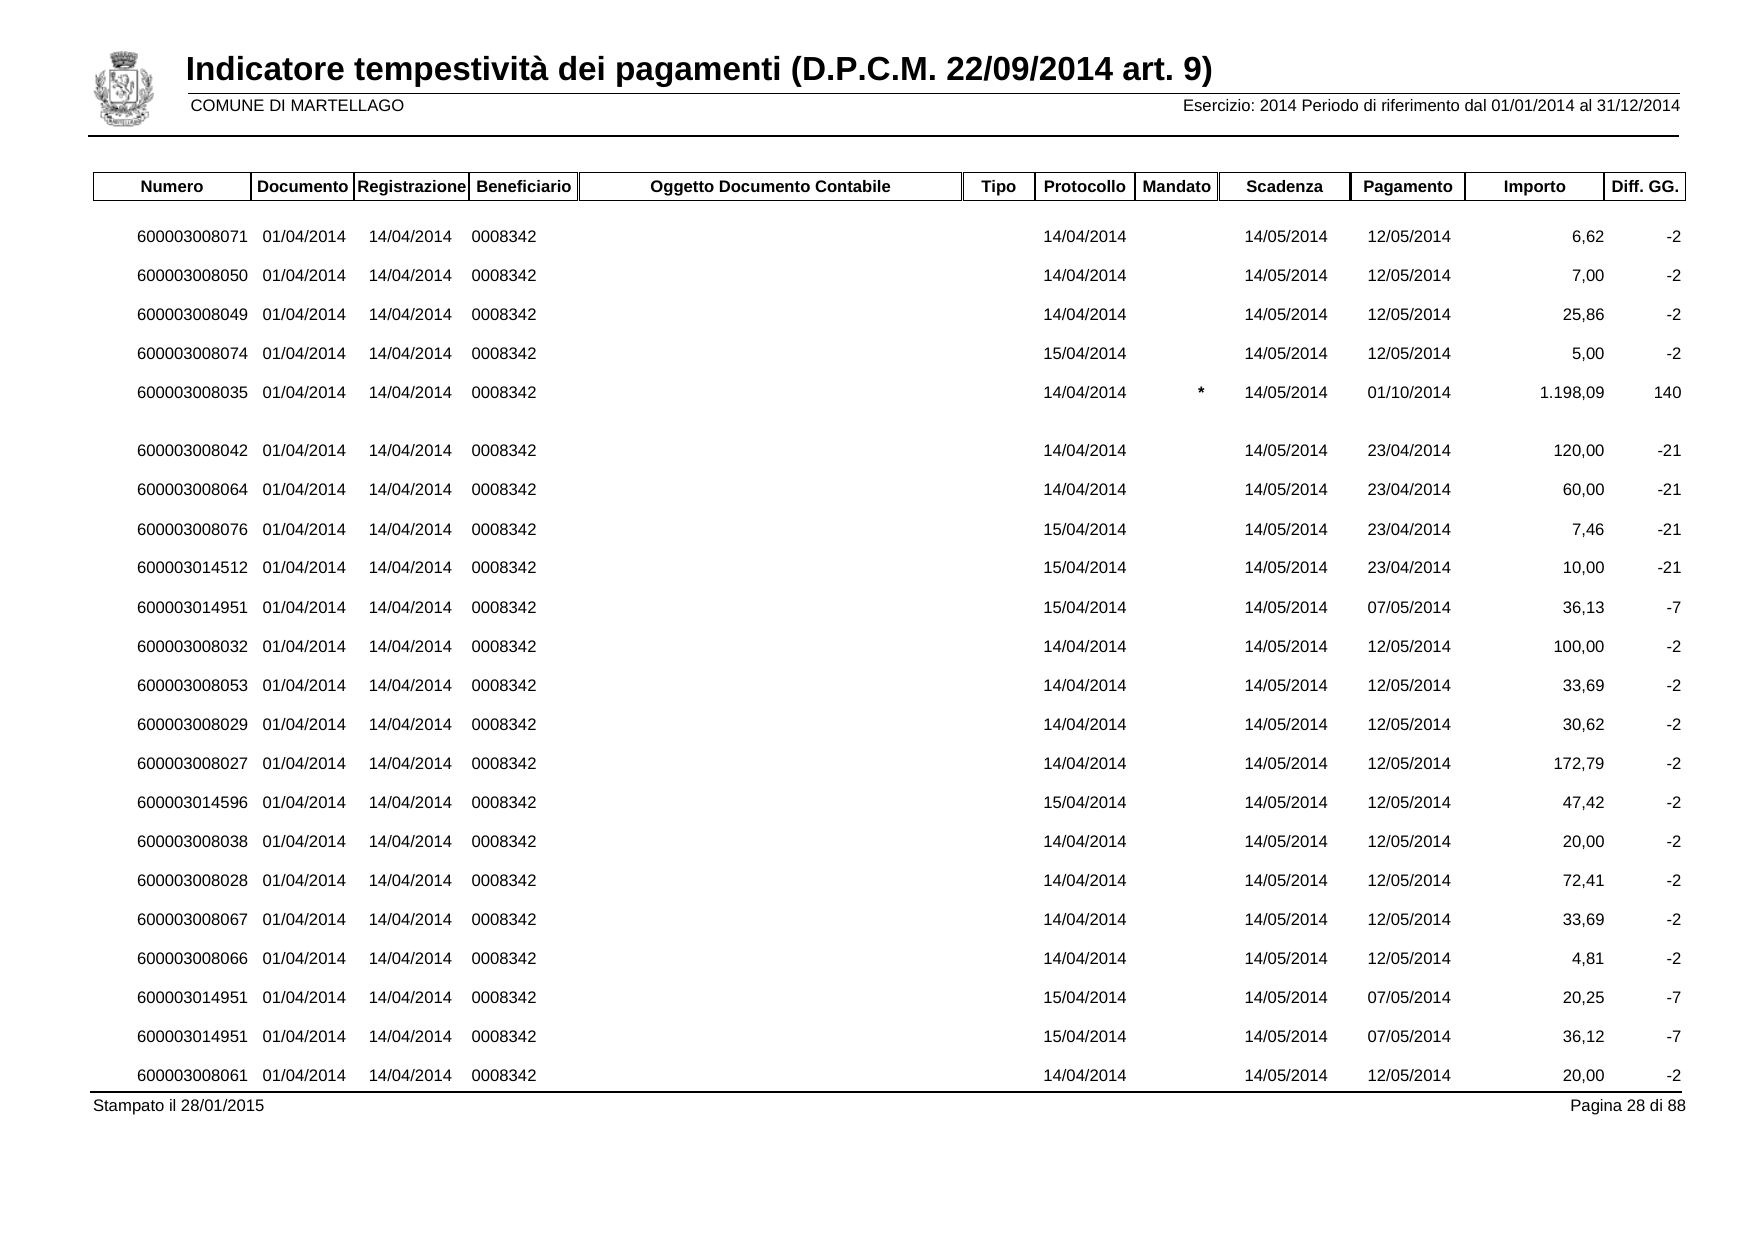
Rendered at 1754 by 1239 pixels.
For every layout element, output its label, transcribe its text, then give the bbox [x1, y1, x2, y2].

table_cell 0008342 [471, 598, 576, 620]
table_cell -2 [1610, 910, 1681, 932]
table_cell [1029, 265, 1035, 288]
table_cell 140 [1610, 383, 1681, 405]
table_cell 600003008064 [95, 480, 248, 503]
table_cell [460, 598, 471, 620]
table_cell [582, 715, 965, 751]
table_cell Importo [1466, 173, 1603, 200]
table_cell [973, 558, 1028, 581]
table_cell [1198, 558, 1222, 581]
table_cell [576, 598, 582, 620]
table_cell * [1198, 383, 1222, 405]
table_cell [965, 464, 1753, 477]
table_cell [354, 832, 360, 854]
table_cell 15/04/2014 [1035, 793, 1135, 815]
table_cell [973, 715, 1028, 737]
table_cell 14/04/2014 [360, 519, 460, 542]
table_cell 01/04/2014 [254, 226, 354, 249]
table_cell [582, 305, 965, 341]
table_cell 14/04/2014 [360, 265, 460, 288]
table_cell [582, 265, 965, 301]
table_cell [159, 51, 183, 129]
table_cell 0008342 [471, 910, 576, 932]
table_cell [248, 949, 254, 971]
table_cell [1198, 676, 1222, 698]
table_cell [965, 480, 972, 503]
table_cell Beneficiario [470, 173, 577, 200]
table_cell 25,86 [1468, 305, 1604, 327]
table_cell 14/04/2014 [1035, 754, 1135, 776]
table_cell [1348, 558, 1353, 581]
table_cell -2 [1610, 305, 1681, 327]
table_cell [1135, 1066, 1198, 1089]
table_cell 15/04/2014 [1035, 558, 1135, 581]
table_cell [460, 226, 471, 249]
table_cell [582, 832, 965, 868]
table_cell [248, 558, 254, 581]
table_cell [965, 1050, 1753, 1063]
table_cell 0008342 [471, 1027, 576, 1049]
table_cell -7 [1610, 988, 1681, 1011]
table_cell 14/05/2014 [1225, 383, 1347, 405]
table_cell [248, 383, 254, 405]
table_cell 14/04/2014 [360, 598, 460, 620]
table_cell [1604, 480, 1610, 503]
table_cell [576, 988, 582, 1011]
table_cell 14/05/2014 [1225, 988, 1347, 1011]
table_cell [973, 383, 1028, 405]
table_cell [0, 519, 95, 542]
table_cell [1135, 676, 1198, 698]
table_cell [1029, 793, 1035, 815]
table_cell [1198, 480, 1222, 503]
table_cell [1348, 344, 1353, 366]
table_cell [576, 441, 582, 464]
table_cell 600003008076 [95, 519, 248, 542]
table_cell [1604, 910, 1610, 932]
table_cell [576, 949, 582, 971]
table_cell [1293, 1096, 1386, 1125]
table_cell [582, 636, 965, 672]
table_cell [965, 265, 972, 288]
table_cell [460, 715, 471, 737]
table_cell [576, 754, 582, 776]
table_cell [354, 558, 360, 581]
table_cell [0, 51, 92, 90]
table_cell 23/04/2014 [1353, 558, 1465, 581]
table_cell Pagina 28 di 88 [1386, 1096, 1686, 1125]
table_cell 30,62 [1468, 715, 1604, 737]
table_cell [0, 1066, 95, 1089]
table_cell [965, 581, 1753, 594]
table_cell [0, 793, 95, 815]
table_cell 23/04/2014 [1353, 519, 1465, 542]
table_cell [0, 288, 582, 301]
table_cell [1029, 305, 1035, 327]
table_cell [186, 96, 190, 133]
table_cell 0008342 [471, 949, 576, 971]
picture [92, 50, 159, 129]
table_cell [965, 383, 972, 405]
table_cell [576, 558, 582, 581]
table_cell 15/04/2014 [1035, 598, 1135, 620]
table_cell 0008342 [471, 832, 576, 854]
table_cell 01/04/2014 [254, 383, 354, 405]
table_cell [0, 933, 582, 946]
table_cell [965, 754, 972, 776]
table_cell [0, 1011, 582, 1024]
table_cell [576, 910, 582, 932]
table_cell 600003008066 [95, 949, 248, 971]
table_cell [965, 558, 972, 581]
table_cell [1135, 383, 1198, 405]
table_cell [0, 1096, 93, 1125]
table_cell [460, 265, 471, 288]
table_cell 14/04/2014 [1035, 480, 1135, 503]
table_cell [460, 558, 471, 581]
table_cell 01/04/2014 [254, 988, 354, 1011]
table_cell [965, 598, 972, 620]
table_cell [1198, 1066, 1222, 1089]
table_cell [1681, 344, 1753, 366]
table_cell 15/04/2014 [1035, 519, 1135, 542]
table_cell 01/04/2014 [254, 1066, 354, 1089]
table_cell [965, 676, 972, 698]
table_cell [973, 441, 1028, 464]
table_cell [576, 871, 582, 893]
table_cell 0008342 [471, 480, 576, 503]
table_cell [354, 871, 360, 893]
table_cell 12/05/2014 [1353, 715, 1465, 737]
table_cell 0008342 [471, 305, 576, 327]
table_cell 600003008035 [95, 383, 248, 405]
table_cell [1681, 676, 1753, 698]
table_cell [460, 871, 471, 893]
table_cell [965, 715, 972, 737]
table_cell [582, 201, 965, 223]
table_cell [576, 793, 582, 815]
table_cell [965, 949, 972, 971]
table_cell [973, 265, 1028, 288]
table_cell [354, 1066, 360, 1089]
table_cell 07/05/2014 [1353, 988, 1465, 1011]
table_cell [1604, 636, 1610, 659]
table_cell [1681, 558, 1753, 581]
table_cell 0008342 [471, 383, 576, 405]
table_cell [1348, 441, 1353, 464]
table_cell [1135, 949, 1198, 971]
table_cell [248, 1027, 254, 1049]
table_cell 01/04/2014 [254, 715, 354, 737]
table_cell 01/04/2014 [254, 305, 354, 327]
table_cell [1029, 871, 1035, 893]
table_cell [1029, 754, 1035, 776]
table_cell 600003008071 [95, 226, 248, 249]
table_cell [965, 405, 1753, 438]
table_cell Oggetto Documento Contabile [580, 173, 961, 200]
table_cell [1681, 832, 1753, 854]
table_cell [354, 793, 360, 815]
table_cell 0008342 [471, 754, 576, 776]
table_cell [1135, 871, 1198, 893]
table_cell [354, 305, 360, 327]
table_cell [1029, 949, 1035, 971]
table_cell [248, 305, 254, 327]
table_cell 14/04/2014 [1035, 832, 1135, 854]
table_cell [1135, 910, 1198, 932]
table_cell [965, 933, 1753, 946]
table_cell [1029, 226, 1035, 249]
table_cell [1198, 265, 1222, 288]
table_cell [248, 871, 254, 893]
table_cell [460, 910, 471, 932]
table_cell 01/04/2014 [254, 265, 354, 288]
table_cell 0008342 [471, 519, 576, 542]
table_cell 23/04/2014 [1353, 480, 1465, 503]
table_cell [1681, 636, 1753, 659]
table_cell 100,00 [1468, 636, 1604, 659]
table_cell 14/04/2014 [360, 226, 460, 249]
table_cell 14/05/2014 [1225, 676, 1347, 698]
table_cell [354, 1027, 360, 1049]
table_cell 01/04/2014 [254, 832, 354, 854]
table_cell 10,00 [1468, 558, 1604, 581]
table_cell -2 [1610, 715, 1681, 737]
table_cell [1348, 519, 1353, 542]
table_cell [915, 96, 932, 133]
table_cell [0, 138, 1753, 172]
table_cell [1135, 226, 1198, 249]
table_cell [248, 636, 254, 659]
table_cell [1198, 636, 1222, 659]
table_cell 12/05/2014 [1353, 226, 1465, 249]
table_cell 14/04/2014 [1035, 383, 1135, 405]
table_cell [0, 226, 95, 249]
table_cell 14/04/2014 [360, 305, 460, 327]
table_cell [973, 305, 1028, 327]
table_cell 14/05/2014 [1225, 636, 1347, 659]
table_cell [354, 949, 360, 971]
table_cell [1348, 754, 1353, 776]
table_cell 01/04/2014 [254, 519, 354, 542]
table_cell [354, 480, 360, 503]
table_cell 0008342 [471, 871, 576, 893]
table_cell 0008342 [471, 636, 576, 659]
table_cell [354, 441, 360, 464]
table_cell [576, 1027, 582, 1049]
table_cell 600003008028 [95, 871, 248, 893]
table_cell 600003008053 [95, 676, 248, 698]
table_cell 14/05/2014 [1225, 558, 1347, 581]
table_cell 600003014512 [95, 558, 248, 581]
table_cell [965, 971, 1753, 985]
table_cell [1029, 558, 1035, 581]
table_cell [354, 676, 360, 698]
table_cell [1348, 226, 1353, 249]
table_cell [576, 226, 582, 249]
table_cell 14/05/2014 [1225, 344, 1347, 366]
table_cell Documento [252, 173, 353, 200]
table_cell 01/04/2014 [254, 598, 354, 620]
table_cell [248, 910, 254, 932]
table_cell [460, 988, 471, 1011]
table_cell [965, 226, 972, 249]
table_cell [1604, 226, 1610, 249]
table_cell [965, 698, 1753, 712]
table_cell [1681, 715, 1753, 737]
table_cell 600003014596 [95, 793, 248, 815]
table_cell [965, 503, 1753, 516]
table_cell [248, 754, 254, 776]
table_cell [1681, 265, 1753, 288]
table_cell 14/05/2014 [1225, 871, 1347, 893]
table_cell [1029, 676, 1035, 698]
table_cell [1348, 871, 1353, 893]
table_cell 0008342 [471, 441, 576, 464]
table_cell [354, 910, 360, 932]
table_cell [1604, 832, 1610, 854]
table_cell [965, 776, 1753, 790]
table_cell 14/05/2014 [1225, 793, 1347, 815]
table_cell [460, 1066, 471, 1089]
table_cell Registrazione [355, 173, 468, 200]
table_cell [1604, 265, 1610, 288]
table_cell -21 [1610, 558, 1681, 581]
table_cell [965, 1027, 972, 1049]
table_cell [973, 988, 1028, 1011]
table_cell [576, 832, 582, 854]
table_cell [248, 988, 254, 1011]
table_cell 14/05/2014 [1225, 1027, 1347, 1049]
table_cell 14/04/2014 [360, 383, 460, 405]
table_cell [973, 519, 1028, 542]
table_cell [1198, 598, 1222, 620]
table_cell [460, 949, 471, 971]
table_cell [965, 793, 972, 815]
table_cell [354, 715, 360, 737]
table_cell 01/04/2014 [254, 636, 354, 659]
table_cell [0, 636, 95, 659]
table_cell 14/04/2014 [360, 1066, 460, 1089]
table_cell [582, 519, 965, 555]
table_cell [973, 793, 1028, 815]
table_cell [1686, 1096, 1753, 1125]
table_cell [1198, 715, 1222, 737]
table_cell [1135, 265, 1198, 288]
table_cell [1135, 598, 1198, 620]
table_cell 15/04/2014 [1035, 988, 1135, 1011]
table_cell Protocollo [1036, 173, 1134, 200]
table_cell 20,25 [1468, 988, 1604, 1011]
table_cell [354, 988, 360, 1011]
table_cell [1135, 793, 1198, 815]
table_cell [1198, 519, 1222, 542]
table_cell [0, 383, 95, 405]
table_cell 14/05/2014 [1225, 519, 1347, 542]
table_cell [248, 226, 254, 249]
table_cell [576, 1066, 582, 1089]
table_cell [1684, 51, 1753, 90]
table_cell [582, 910, 965, 946]
table_cell [576, 344, 582, 366]
table_cell Esercizio: 2014 Periodo di riferimento dal 01/01/2014 al 31/12/2014 [932, 96, 1680, 133]
table_cell [576, 636, 582, 659]
table_cell 14/04/2014 [360, 1027, 460, 1049]
table_cell [973, 910, 1028, 932]
table_cell [973, 871, 1028, 893]
table_cell [1198, 871, 1222, 893]
table_cell 01/04/2014 [254, 754, 354, 776]
table_cell [1681, 871, 1753, 893]
table_cell [0, 344, 95, 366]
table_cell 01/04/2014 [254, 910, 354, 932]
table_cell 14/04/2014 [1035, 305, 1135, 327]
table_cell 14/04/2014 [1035, 441, 1135, 464]
table_cell [0, 265, 95, 288]
table_cell [1348, 1027, 1353, 1049]
table_cell 14/04/2014 [360, 441, 460, 464]
table_cell [1198, 793, 1222, 815]
table_cell [0, 126, 93, 133]
table_cell Tipo [964, 173, 1034, 200]
table_cell [1681, 226, 1753, 249]
table_cell 12/05/2014 [1353, 305, 1465, 327]
table_cell [576, 519, 582, 542]
table_cell [0, 971, 582, 985]
table_cell [576, 480, 582, 503]
table_cell [354, 754, 360, 776]
table_cell [965, 854, 1753, 868]
table_cell [1681, 1027, 1753, 1049]
table_cell [0, 201, 582, 223]
table_cell [248, 480, 254, 503]
table_cell [0, 715, 95, 737]
table_cell [965, 988, 972, 1011]
table_cell [0, 893, 582, 907]
table_cell [0, 598, 95, 620]
table_cell [1348, 715, 1353, 737]
table_cell [1198, 988, 1222, 1011]
table_cell [1029, 988, 1035, 1011]
table_cell [965, 305, 972, 327]
table_cell 14/04/2014 [360, 832, 460, 854]
table_cell 12/05/2014 [1353, 871, 1465, 893]
table_cell 15/04/2014 [1035, 1027, 1135, 1049]
table_cell [1348, 265, 1353, 288]
table_cell [1681, 598, 1753, 620]
table_cell [1604, 558, 1610, 581]
table_cell 14/04/2014 [1035, 676, 1135, 698]
table_cell 14/04/2014 [1035, 715, 1135, 737]
table_cell [965, 871, 972, 893]
table_cell [0, 581, 582, 594]
table_cell [965, 815, 1753, 829]
table_cell [965, 344, 972, 366]
table_cell [1029, 441, 1035, 464]
table_cell -7 [1610, 1027, 1681, 1049]
table_cell [973, 676, 1028, 698]
table_cell 14/05/2014 [1225, 305, 1347, 327]
table_cell [363, 1096, 425, 1125]
table_cell [1604, 344, 1610, 366]
table_cell 600003014951 [95, 598, 248, 620]
table_cell [965, 366, 1753, 379]
table_cell [582, 383, 965, 438]
table_cell [1348, 949, 1353, 971]
table_cell [582, 558, 965, 594]
table_cell [0, 737, 582, 751]
table_cell 12/05/2014 [1353, 265, 1465, 288]
table_cell 12/05/2014 [1353, 676, 1465, 698]
table_cell [1198, 1027, 1222, 1049]
table_header [0, 0, 1753, 49]
table_cell [1348, 676, 1353, 698]
table_cell [965, 441, 972, 464]
table_cell 60,00 [1468, 480, 1604, 503]
table_cell -2 [1610, 226, 1681, 249]
table_cell [1681, 910, 1753, 932]
table_cell [965, 832, 972, 854]
table_cell 14/04/2014 [1035, 226, 1135, 249]
table_cell [354, 519, 360, 542]
table_cell [1681, 949, 1753, 971]
table_cell [0, 988, 95, 1011]
table_cell [582, 441, 965, 477]
table_cell 7,46 [1468, 519, 1604, 542]
table_cell [1348, 910, 1353, 932]
table_cell [1604, 441, 1610, 464]
table_cell 14/04/2014 [360, 988, 460, 1011]
table_cell [1604, 1027, 1610, 1049]
table_cell Stampato il 28/01/2015 [93, 1096, 363, 1125]
table_cell [1604, 754, 1610, 776]
table_cell 0008342 [471, 265, 576, 288]
table_cell 36,13 [1468, 598, 1604, 620]
table_cell [1348, 598, 1353, 620]
table_cell 600003008032 [95, 636, 248, 659]
table_cell [1198, 305, 1222, 327]
table_cell [973, 1027, 1028, 1049]
table_cell 07/05/2014 [1353, 598, 1465, 620]
table_cell [965, 201, 1753, 223]
table_cell [248, 715, 254, 737]
table_cell Pagamento [1352, 173, 1464, 200]
table_cell [582, 676, 965, 712]
table_cell 14/04/2014 [360, 910, 460, 932]
table_cell [248, 344, 254, 366]
table_cell 7,00 [1468, 265, 1604, 288]
table_cell 14/04/2014 [360, 871, 460, 893]
table_cell [425, 1096, 1293, 1125]
table_cell [1029, 910, 1035, 932]
table_cell [0, 172, 93, 201]
table_cell [965, 893, 1753, 907]
table_cell [0, 949, 95, 971]
table_cell [354, 226, 360, 249]
table_cell 01/04/2014 [254, 949, 354, 971]
table_cell 01/04/2014 [254, 676, 354, 698]
table_cell [582, 1027, 965, 1063]
table_cell [965, 1066, 972, 1089]
table_cell [0, 464, 582, 477]
table_cell Numero [94, 173, 250, 200]
table_cell [1135, 754, 1198, 776]
table_cell [1198, 344, 1222, 366]
table_cell 120,00 [1468, 441, 1604, 464]
table_cell [1348, 305, 1353, 327]
table_cell [0, 659, 582, 672]
table_cell [973, 226, 1028, 249]
table_cell [460, 793, 471, 815]
table_cell 14/04/2014 [360, 949, 460, 971]
table_cell [1198, 754, 1222, 776]
table_cell [1135, 344, 1198, 366]
table_cell 14/04/2014 [360, 754, 460, 776]
table_cell [1604, 676, 1610, 698]
table_cell [1029, 383, 1035, 405]
table_cell [1604, 715, 1610, 737]
table_cell [973, 1066, 1028, 1089]
table_cell 14/05/2014 [1225, 949, 1347, 971]
table_cell 14/04/2014 [360, 344, 460, 366]
table_cell 14/05/2014 [1225, 754, 1347, 776]
table_cell [1681, 519, 1753, 542]
table_cell [0, 776, 582, 790]
table_cell [973, 480, 1028, 503]
table_cell COMUNE DI MARTELLAGO [190, 96, 915, 133]
table_cell [1029, 480, 1035, 503]
table_cell [1604, 793, 1610, 815]
table_cell [248, 793, 254, 815]
table_cell [1348, 1066, 1353, 1089]
table_cell -2 [1610, 754, 1681, 776]
table_cell Diff. GG. [1605, 173, 1685, 200]
table_cell [248, 519, 254, 542]
table_cell [1135, 558, 1198, 581]
table_cell 600003008029 [95, 715, 248, 737]
table_cell [1681, 754, 1753, 776]
table_cell 14/04/2014 [1035, 871, 1135, 893]
table_cell [582, 754, 965, 790]
table_cell [248, 676, 254, 698]
table_cell [1198, 910, 1222, 932]
table_cell 14/04/2014 [360, 558, 460, 581]
table_cell 14/05/2014 [1225, 480, 1347, 503]
table_cell Scadenza [1220, 173, 1349, 200]
table_cell [460, 480, 471, 503]
table_cell [1348, 832, 1353, 854]
table_cell 12/05/2014 [1353, 636, 1465, 659]
table_cell [1604, 1066, 1610, 1089]
table_cell [0, 366, 582, 379]
table_cell 600003008042 [95, 441, 248, 464]
table_cell 01/04/2014 [254, 871, 354, 893]
table_cell 14/04/2014 [1035, 1066, 1135, 1089]
table_cell [582, 793, 965, 829]
table_cell 0008342 [471, 344, 576, 366]
table_cell [1604, 383, 1610, 405]
table_cell 14/05/2014 [1225, 715, 1347, 737]
table_cell [1348, 383, 1353, 405]
table_cell [0, 620, 582, 633]
table_cell [582, 988, 965, 1024]
table_cell [1029, 832, 1035, 854]
table_cell 33,69 [1468, 676, 1604, 698]
table_cell 0008342 [471, 715, 576, 737]
table_cell [1135, 636, 1198, 659]
table_cell [1604, 871, 1610, 893]
table_cell [1029, 1066, 1035, 1089]
table_cell -2 [1610, 676, 1681, 698]
table_cell [1681, 305, 1753, 327]
table_cell [0, 542, 582, 555]
table_cell [0, 676, 95, 698]
table_cell 20,00 [1468, 832, 1604, 854]
table_cell [1604, 949, 1610, 971]
table_cell 33,69 [1468, 910, 1604, 932]
table_cell [0, 1027, 95, 1049]
table_cell [248, 598, 254, 620]
table_cell 47,42 [1468, 793, 1604, 815]
table_cell 15/04/2014 [1035, 344, 1135, 366]
table_cell [0, 1050, 582, 1063]
table_cell [460, 519, 471, 542]
table_cell [1198, 832, 1222, 854]
table_cell [1135, 988, 1198, 1011]
table_cell [1348, 793, 1353, 815]
table_cell [965, 519, 972, 542]
table_cell 07/05/2014 [1353, 1027, 1465, 1049]
table_cell 0008342 [471, 226, 576, 249]
table_cell -2 [1610, 636, 1681, 659]
table_cell [1604, 988, 1610, 1011]
table_cell [354, 598, 360, 620]
table_cell [0, 405, 582, 438]
table_cell [582, 871, 965, 907]
table_cell -2 [1610, 344, 1681, 366]
table_cell 36,12 [1468, 1027, 1604, 1049]
table_cell [1135, 480, 1198, 503]
table_cell -7 [1610, 598, 1681, 620]
table_cell [93, 129, 183, 133]
table_cell [1198, 949, 1222, 971]
table_cell [1681, 988, 1753, 1011]
table_cell [1686, 172, 1753, 201]
table_cell 14/04/2014 [360, 793, 460, 815]
table_cell [1029, 1027, 1035, 1049]
table_cell [965, 288, 1753, 301]
table_cell [1198, 226, 1222, 249]
table_cell [0, 480, 95, 503]
table_cell [354, 265, 360, 288]
table_cell [1684, 96, 1753, 126]
table_cell 01/10/2014 [1353, 383, 1465, 405]
table_cell [1684, 126, 1753, 133]
table_cell [1681, 441, 1753, 464]
table_cell [1604, 305, 1610, 327]
table_cell [582, 226, 965, 262]
table_cell 12/05/2014 [1353, 1066, 1465, 1089]
table_cell 14/04/2014 [360, 480, 460, 503]
table_cell 12/05/2014 [1353, 344, 1465, 366]
table_cell [965, 636, 972, 659]
table_cell 14/05/2014 [1225, 1066, 1347, 1089]
table_cell -21 [1610, 480, 1681, 503]
table_cell [248, 1066, 254, 1089]
table_cell [1135, 1027, 1198, 1049]
table_cell 20,00 [1468, 1066, 1604, 1089]
table_cell [0, 832, 95, 854]
table_cell [0, 871, 95, 893]
table_cell [965, 1011, 1753, 1024]
table_cell [582, 480, 965, 516]
table_cell 14/05/2014 [1225, 265, 1347, 288]
table_cell [0, 96, 92, 126]
table_cell 14/05/2014 [1225, 832, 1347, 854]
table_cell [460, 383, 471, 405]
table_cell 14/04/2014 [1035, 910, 1135, 932]
table_cell [965, 620, 1753, 633]
table_cell [1135, 715, 1198, 737]
table_cell 14/05/2014 [1225, 910, 1347, 932]
table_cell [1029, 519, 1035, 542]
table_cell 12/05/2014 [1353, 793, 1465, 815]
table_cell [248, 265, 254, 288]
table_cell 600003008038 [95, 832, 248, 854]
table_cell 14/05/2014 [1225, 226, 1347, 249]
table_cell [1029, 598, 1035, 620]
table_cell 01/04/2014 [254, 1027, 354, 1049]
table_cell [576, 676, 582, 698]
table_cell [0, 441, 95, 464]
table_cell [576, 715, 582, 737]
table_cell 01/04/2014 [254, 558, 354, 581]
table_cell [965, 659, 1753, 672]
table_cell [460, 305, 471, 327]
table_cell 12/05/2014 [1353, 754, 1465, 776]
table_cell [1348, 480, 1353, 503]
table_cell [460, 441, 471, 464]
table_cell 01/04/2014 [254, 480, 354, 503]
table_cell [1681, 383, 1753, 405]
table_cell [0, 503, 582, 516]
table_cell 600003008027 [95, 754, 248, 776]
table_cell [965, 542, 1753, 555]
table_cell [1135, 305, 1198, 327]
table_cell -21 [1610, 519, 1681, 542]
table_cell [1135, 519, 1198, 542]
table_cell [460, 344, 471, 366]
table_cell [973, 636, 1028, 659]
table_cell 1.198,09 [1468, 383, 1604, 405]
table_cell [354, 344, 360, 366]
table_cell [965, 910, 972, 932]
table_cell [576, 265, 582, 288]
table_cell [1029, 715, 1035, 737]
table_cell [248, 832, 254, 854]
table_cell [576, 305, 582, 327]
table_cell 14/04/2014 [1035, 265, 1135, 288]
table_cell [354, 636, 360, 659]
table_cell [973, 949, 1028, 971]
table_cell 14/04/2014 [1035, 636, 1135, 659]
table_cell 600003008067 [95, 910, 248, 932]
table_cell [0, 854, 582, 868]
table_cell -2 [1610, 793, 1681, 815]
table_cell 01/04/2014 [254, 344, 354, 366]
table_cell 600003008061 [95, 1066, 248, 1089]
table_cell [460, 1027, 471, 1049]
table_cell [248, 441, 254, 464]
table_cell [1604, 519, 1610, 542]
table_cell 01/04/2014 [254, 793, 354, 815]
table_cell [460, 832, 471, 854]
table_cell 600003008074 [95, 344, 248, 366]
table_cell 0008342 [471, 558, 576, 581]
table_cell 600003014951 [95, 988, 248, 1011]
table_cell [576, 383, 582, 405]
table_cell 12/05/2014 [1353, 910, 1465, 932]
table_cell [1029, 344, 1035, 366]
table_cell [582, 344, 965, 379]
table_cell [1681, 793, 1753, 815]
table_cell [0, 910, 95, 932]
table_cell [973, 598, 1028, 620]
table_cell [1029, 636, 1035, 659]
table_cell 0008342 [471, 793, 576, 815]
table_cell 0008342 [471, 676, 576, 698]
table_cell 0008342 [471, 1066, 576, 1089]
table_cell -2 [1610, 871, 1681, 893]
table_cell [973, 832, 1028, 854]
table_cell 14/05/2014 [1225, 441, 1347, 464]
table_cell 14/04/2014 [360, 715, 460, 737]
table_cell [460, 676, 471, 698]
table_cell -21 [1610, 441, 1681, 464]
table_cell [582, 598, 965, 633]
table_cell 0008342 [471, 988, 576, 1011]
table_cell [973, 754, 1028, 776]
table_cell [1681, 480, 1753, 503]
table_cell [1135, 441, 1198, 464]
table_cell [1604, 598, 1610, 620]
table_cell 600003008050 [95, 265, 248, 288]
table_cell -2 [1610, 265, 1681, 288]
table_cell 12/05/2014 [1353, 949, 1465, 971]
table_cell [973, 344, 1028, 366]
table_cell [582, 1066, 965, 1089]
table_cell [1681, 1066, 1753, 1089]
table_cell [965, 249, 1753, 262]
table_cell 72,41 [1468, 871, 1604, 893]
table_cell [0, 327, 582, 341]
table_cell [0, 305, 95, 327]
table_cell 14/04/2014 [1035, 949, 1135, 971]
table_cell 14/05/2014 [1225, 598, 1347, 620]
table_cell 172,79 [1468, 754, 1604, 776]
table_header Indicatore tempestività dei pagamenti (D.P.C.M. 22/09/2014 art. 9) [186, 50, 1683, 90]
table_cell [965, 327, 1753, 341]
table_cell [0, 698, 582, 712]
table_cell -2 [1610, 1066, 1681, 1089]
table_cell [0, 558, 95, 581]
table_cell [1348, 636, 1353, 659]
table_cell [1348, 988, 1353, 1011]
table_cell [460, 636, 471, 659]
table_cell 600003014951 [95, 1027, 248, 1049]
table_cell [354, 383, 360, 405]
table_cell 01/04/2014 [254, 441, 354, 464]
table_cell Mandato [1136, 173, 1217, 200]
table_cell 14/04/2014 [360, 636, 460, 659]
table_cell 12/05/2014 [1353, 832, 1465, 854]
table_cell [460, 754, 471, 776]
table_cell [0, 249, 582, 262]
table_cell [965, 737, 1753, 751]
table_cell [1135, 832, 1198, 854]
table_cell 600003008049 [95, 305, 248, 327]
table_cell -2 [1610, 949, 1681, 971]
table_cell [1198, 441, 1222, 464]
table_cell 5,00 [1468, 344, 1604, 366]
table_cell [0, 815, 582, 829]
table_cell [582, 949, 965, 985]
table_cell 23/04/2014 [1353, 441, 1465, 464]
table_cell [0, 754, 95, 776]
table_cell -2 [1610, 832, 1681, 854]
table_cell 14/04/2014 [360, 676, 460, 698]
table_cell 4,81 [1468, 949, 1604, 971]
table_cell 6,62 [1468, 226, 1604, 249]
